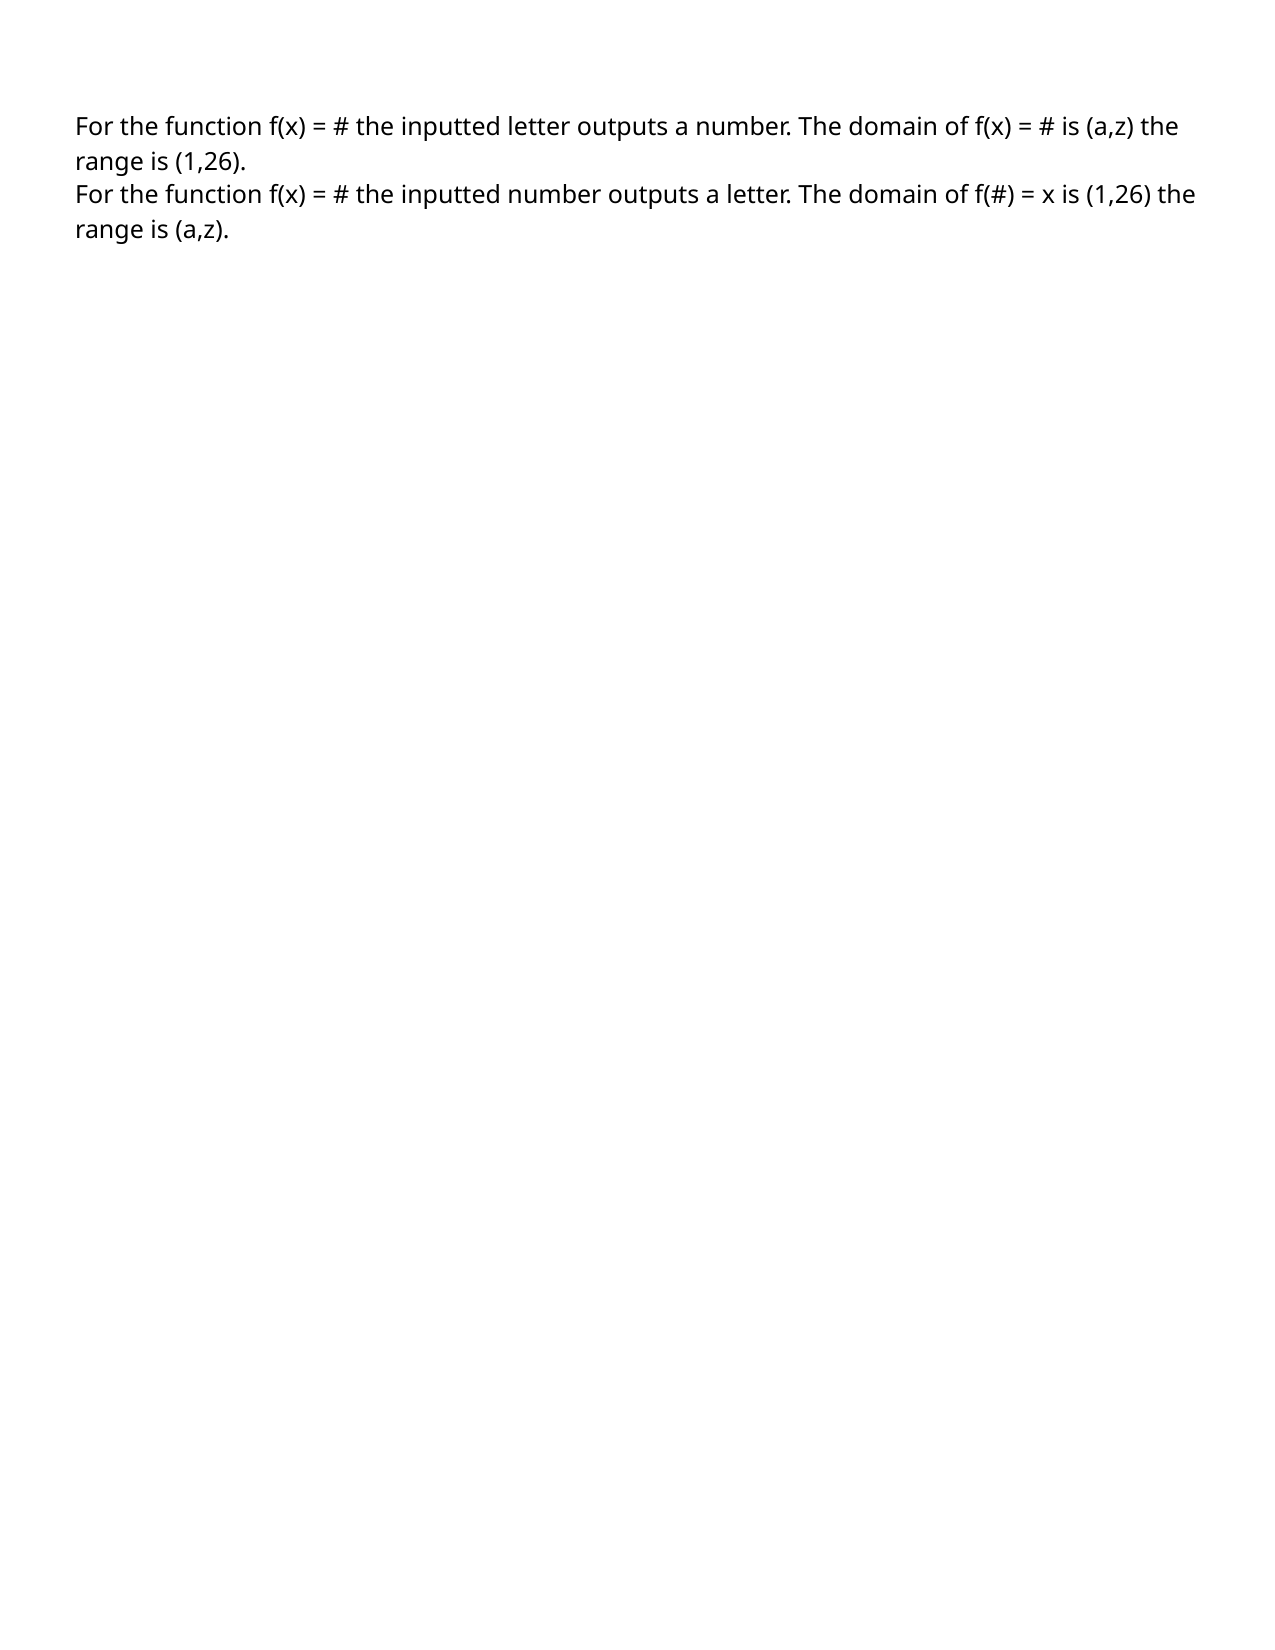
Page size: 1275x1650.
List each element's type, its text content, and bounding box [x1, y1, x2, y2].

text For the function f(x) = # the inputted letter outputs a number. The domain of f(x) = # is (a,z) the range is (1,26). [75, 109, 1200, 177]
text For the function f(x) = # the inputted number outputs a letter. The domain of f(#) = x is (1,26) the range is (a,z). [75, 177, 1200, 245]
